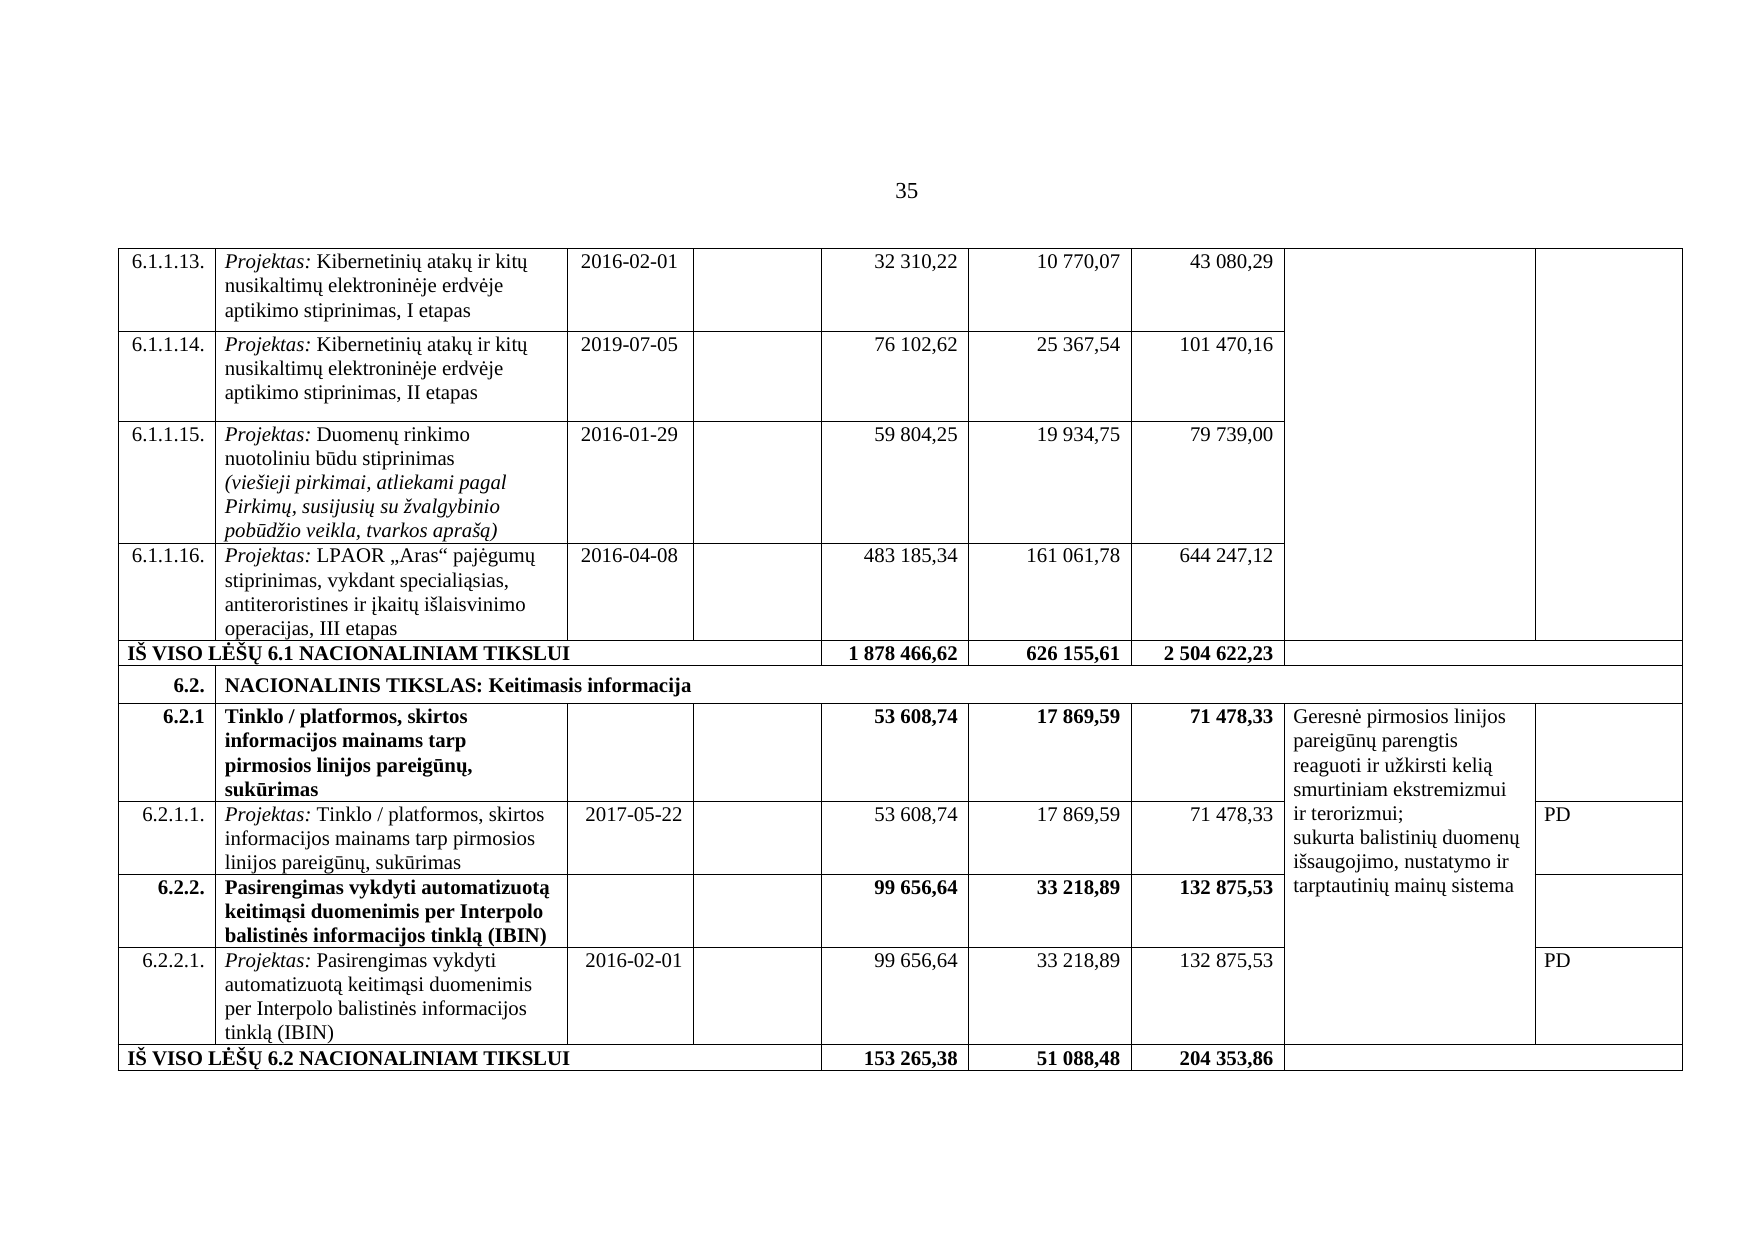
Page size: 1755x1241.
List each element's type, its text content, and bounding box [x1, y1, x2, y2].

table_cell 483 185,34 [822, 544, 968, 640]
table_cell [694, 704, 821, 801]
table_cell 6.2.2.1. [119, 948, 215, 1044]
table_cell Projektas: Pasirengimas vykdyti automatizuotą keitimąsi duomenimis per Interpolo balistinės informacijos tinklą (IBIN) [216, 948, 567, 1044]
table_cell 132 875,53 [1132, 875, 1284, 947]
table_cell 53 608,74 [822, 704, 968, 801]
table_cell [1536, 249, 1682, 640]
table_cell 43 080,29 [1132, 249, 1284, 331]
table_cell 71 478,33 [1132, 704, 1284, 801]
table_cell [694, 422, 821, 542]
table_cell IŠ VISO LĖŠŲ 6.2 NACIONALINIAM TIKSLUI [119, 1045, 821, 1069]
table_cell 19 934,75 [969, 422, 1131, 542]
table_cell 33 218,89 [969, 948, 1131, 1044]
table_cell 2019-07-05 [568, 332, 693, 421]
table_cell 6.2. [119, 666, 215, 703]
table_cell Projektas: Duomenų rinkimo nuotoliniu būdu stiprinimas (viešieji pirkimai, atliekami pagal Pirkimų, susijusių su žvalgybinio pobūdžio veikla, tvarkos aprašą) [216, 422, 567, 542]
table_cell NACIONALINIS TIKSLAS: Keitimasis informacija [216, 666, 1682, 703]
table_cell Projektas: LPAOR „Aras“ pajėgumų stiprinimas, vykdant specialiąsias, antiteroristines ir įkaitų išlaisvinimo operacijas, III etapas [216, 544, 567, 640]
table_cell 204 353,86 [1132, 1045, 1284, 1069]
table_cell 76 102,62 [822, 332, 968, 421]
table_cell 99 656,64 [822, 948, 968, 1044]
table_cell 2017-05-22 [568, 802, 693, 874]
table_cell 59 804,25 [822, 422, 968, 542]
table_cell 17 869,59 [969, 704, 1131, 801]
table_cell 33 218,89 [969, 875, 1131, 947]
table_cell 99 656,64 [822, 875, 968, 947]
table_cell 6.1.1.13. [119, 249, 215, 331]
table_cell 79 739,00 [1132, 422, 1284, 542]
table_cell [694, 875, 821, 947]
table_cell IŠ VISO LĖŠŲ 6.1 NACIONALINIAM TIKSLUI [119, 641, 821, 665]
table_cell 644 247,12 [1132, 544, 1284, 640]
table_cell 6.2.1.1. [119, 802, 215, 874]
table_cell Projektas: Kibernetinių atakų ir kitų nusikaltimų elektroninėje erdvėje aptikimo stiprinimas, II etapas [216, 332, 567, 421]
table_cell 132 875,53 [1132, 948, 1284, 1044]
table_cell [694, 332, 821, 421]
table_cell 71 478,33 [1132, 802, 1284, 874]
table_cell 53 608,74 [822, 802, 968, 874]
table_cell 17 869,59 [969, 802, 1131, 874]
table_cell 51 088,48 [969, 1045, 1131, 1069]
table_cell 1 878 466,62 [822, 641, 968, 665]
table_cell 6.2.2. [119, 875, 215, 947]
table_cell [694, 948, 821, 1044]
table_cell [1285, 641, 1682, 665]
table_cell 101 470,16 [1132, 332, 1284, 421]
table_cell 25 367,54 [969, 332, 1131, 421]
table_cell [1285, 1045, 1682, 1069]
table_cell [1536, 704, 1682, 801]
table_cell Projektas: Tinklo / platformos, skirtos informacijos mainams tarp pirmosios linijos pareigūnų, sukūrimas [216, 802, 567, 874]
table_cell Pasirengimas vykdyti automatizuotą keitimąsi duomenimis per Interpolo balistinės informacijos tinklą (IBIN) [216, 875, 567, 947]
table_cell [694, 802, 821, 874]
table_cell 2016-04-08 [568, 544, 693, 640]
table_cell [568, 875, 693, 947]
table_cell 2016-02-01 [568, 948, 693, 1044]
table_cell 153 265,38 [822, 1045, 968, 1069]
table_cell 161 061,78 [969, 544, 1131, 640]
table_cell 6.2.1 [119, 704, 215, 801]
table_cell 2 504 622,23 [1132, 641, 1284, 665]
table_cell [694, 249, 821, 331]
table_cell [1536, 875, 1682, 947]
table_cell Tinklo / platformos, skirtos informacijos mainams tarp pirmosios linijos pareigūnų, sukūrimas [216, 704, 567, 801]
table_cell 2016-02-01 [568, 249, 693, 331]
table_cell 6.1.1.16. [119, 544, 215, 640]
table_cell Projektas: Kibernetinių atakų ir kitų nusikaltimų elektroninėje erdvėje aptikimo stiprinimas, I etapas [216, 249, 567, 331]
table_cell PD [1536, 802, 1682, 874]
table_cell [1285, 249, 1535, 640]
table_cell [568, 704, 693, 801]
table_cell [694, 544, 821, 640]
table_cell 10 770,07 [969, 249, 1131, 331]
table_cell 6.1.1.15. [119, 422, 215, 542]
table_cell PD [1536, 948, 1682, 1044]
table_cell 626 155,61 [969, 641, 1131, 665]
table_cell 32 310,22 [822, 249, 968, 331]
table_cell 2016-01-29 [568, 422, 693, 542]
table_cell Geresnė pirmosios linijos pareigūnų parengtis reaguoti ir užkirsti kelią smurtiniam ekstremizmui ir terorizmui; sukurta balistinių duomenų išsaugojimo, nustatymo ir tarptautinių mainų sistema [1285, 704, 1535, 1044]
table_cell 6.1.1.14. [119, 332, 215, 421]
